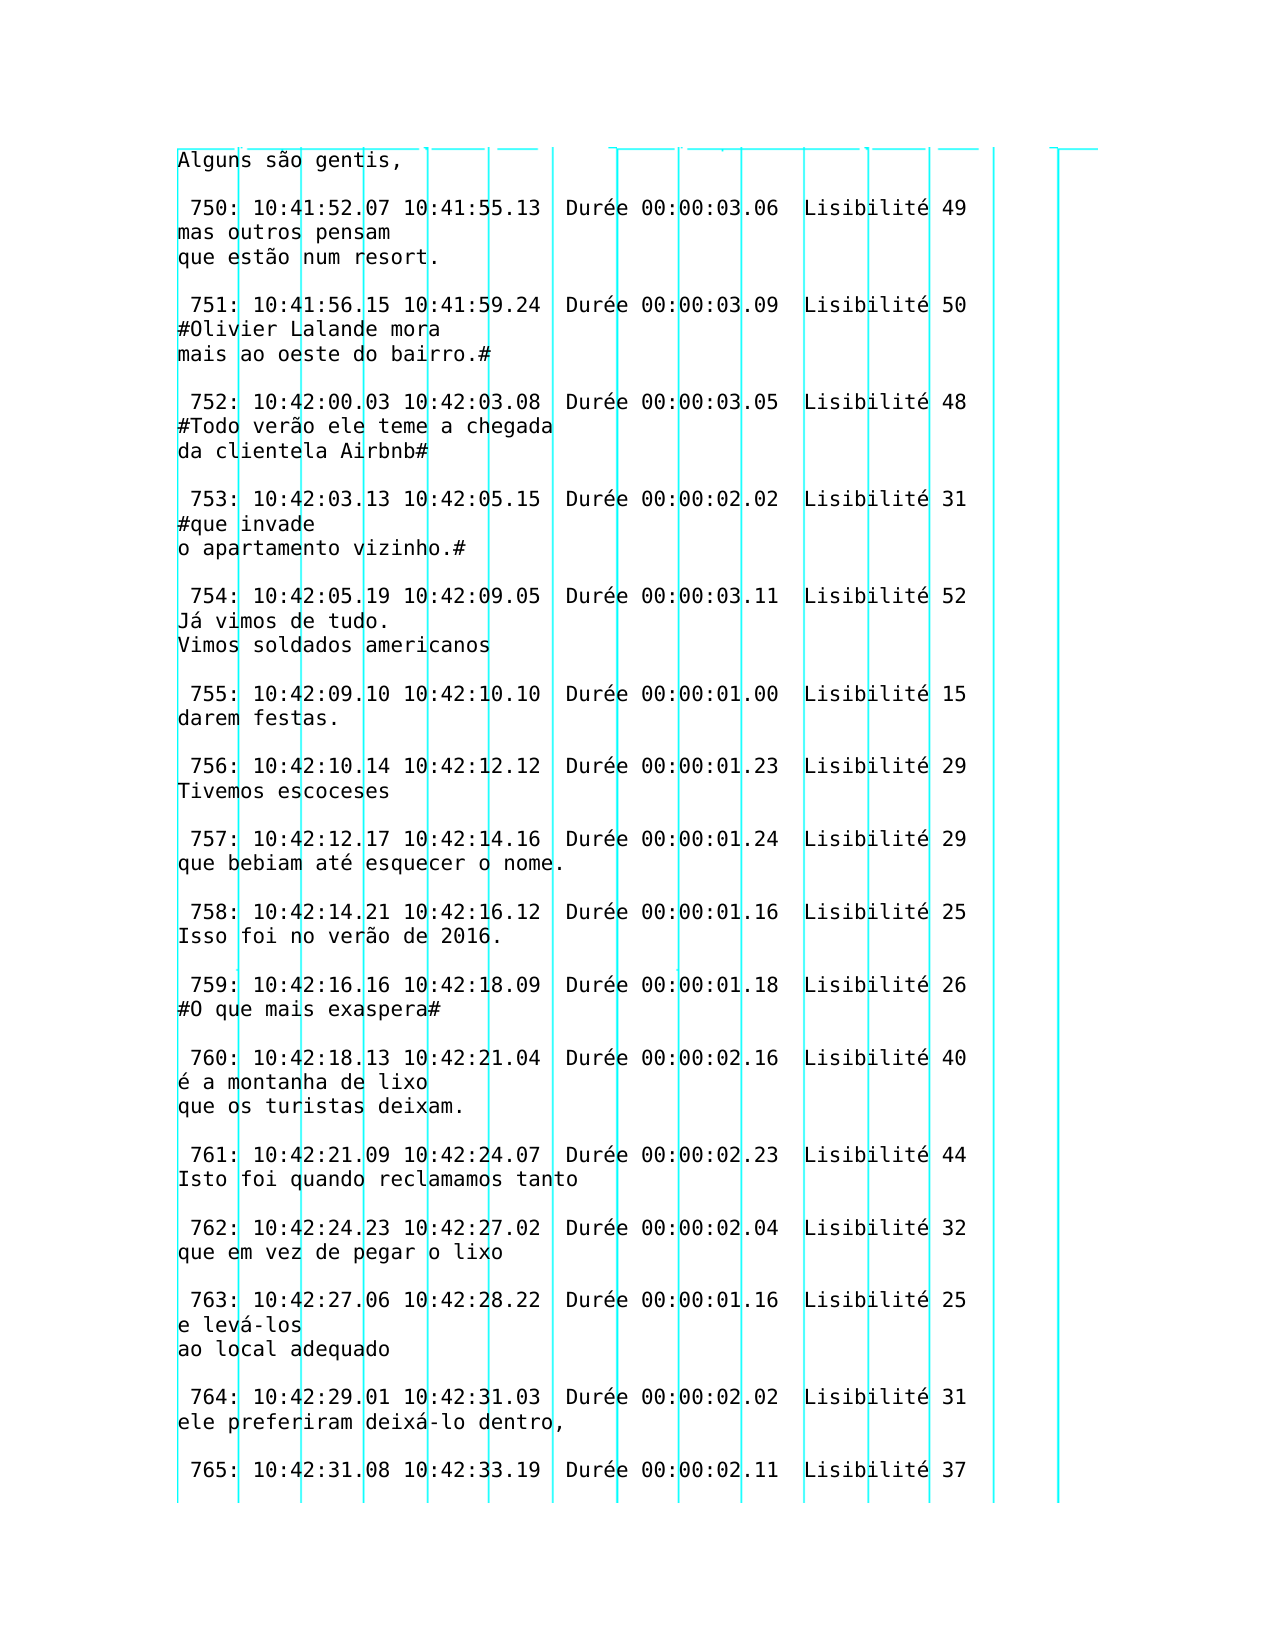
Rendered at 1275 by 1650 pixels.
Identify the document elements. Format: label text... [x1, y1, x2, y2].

text 756: 10:42:10.14 10:42:12.12 Durée 00:00:01.23 Lisibilité 29 [177, 754, 1098, 779]
text 764: 10:42:29.01 10:42:31.03 Durée 00:00:02.02 Lisibilité 31 [177, 1385, 1098, 1410]
picture [177, 560, 1098, 584]
text 753: 10:42:03.13 10:42:05.15 Durée 00:00:02.02 Lisibilité 31 [177, 487, 1098, 512]
picture [177, 1264, 1098, 1288]
text 752: 10:42:00.03 10:42:03.08 Durée 00:00:03.05 Lisibilité 48 [177, 390, 1098, 414]
text 763: 10:42:27.06 10:42:28.22 Durée 00:00:01.16 Lisibilité 25 [177, 1288, 1098, 1313]
text #que invade [177, 512, 1098, 536]
picture [177, 1118, 1098, 1143]
picture [177, 366, 1098, 390]
text Isto foi quando reclamamos tanto [177, 1167, 1098, 1191]
text é a montanha de lixo [177, 1070, 1098, 1094]
text que em vez de pegar o lixo [177, 1240, 1098, 1264]
text 765: 10:42:31.08 10:42:33.19 Durée 00:00:02.11 Lisibilité 37 [177, 1458, 1098, 1482]
text que os turistas deixam. [177, 1094, 1098, 1118]
text o apartamento vizinho.# [177, 536, 1098, 560]
picture [177, 463, 1098, 487]
text #O que mais exaspera# [177, 997, 1098, 1021]
picture [177, 803, 1098, 827]
text 750: 10:41:52.07 10:41:55.13 Durée 00:00:03.06 Lisibilité 49 [177, 196, 1098, 220]
text que bebiam até esquecer o nome. [177, 851, 1098, 876]
picture [177, 1434, 1098, 1458]
picture [177, 172, 1098, 196]
text #Todo verão ele teme a chegada [177, 414, 1098, 439]
text 757: 10:42:12.17 10:42:14.16 Durée 00:00:01.24 Lisibilité 29 [177, 827, 1098, 851]
picture [177, 1361, 1098, 1385]
text ao local adequado [177, 1337, 1098, 1361]
picture [177, 730, 1098, 754]
text 762: 10:42:24.23 10:42:27.02 Durée 00:00:02.04 Lisibilité 32 [177, 1216, 1098, 1240]
text da clientela Airbnb# [177, 439, 1098, 463]
text 755: 10:42:09.10 10:42:10.10 Durée 00:00:01.00 Lisibilité 15 [177, 682, 1098, 706]
text 751: 10:41:56.15 10:41:59.24 Durée 00:00:03.09 Lisibilité 50 [177, 293, 1098, 317]
text 761: 10:42:21.09 10:42:24.07 Durée 00:00:02.23 Lisibilité 44 [177, 1143, 1098, 1167]
picture [177, 1482, 1098, 1503]
picture [177, 1021, 1098, 1046]
text e levá-los [177, 1313, 1098, 1337]
text ele preferiram deixá-lo dentro, [177, 1410, 1098, 1434]
text mais ao oeste do bairro.# [177, 342, 1098, 366]
text Já vimos de tudo. [177, 609, 1098, 633]
picture [177, 657, 1098, 682]
text Isso foi no verão de 2016. [177, 924, 1098, 948]
text Alguns são gentis, [177, 148, 1098, 172]
picture [177, 1191, 1098, 1216]
text 758: 10:42:14.21 10:42:16.12 Durée 00:00:01.16 Lisibilité 25 [177, 900, 1098, 924]
text 754: 10:42:05.19 10:42:09.05 Durée 00:00:03.11 Lisibilité 52 [177, 584, 1098, 609]
text mas outros pensam [177, 220, 1098, 245]
text Vimos soldados americanos [177, 633, 1098, 657]
text #Olivier Lalande mora [177, 317, 1098, 342]
picture [177, 948, 1098, 973]
text 759: 10:42:16.16 10:42:18.09 Durée 00:00:01.18 Lisibilité 26 [177, 973, 1098, 997]
text que estão num resort. [177, 245, 1098, 269]
picture [177, 876, 1098, 900]
text 760: 10:42:18.13 10:42:21.04 Durée 00:00:02.16 Lisibilité 40 [177, 1046, 1098, 1070]
text Tivemos escoceses [177, 779, 1098, 803]
picture [177, 269, 1098, 293]
text darem festas. [177, 706, 1098, 730]
